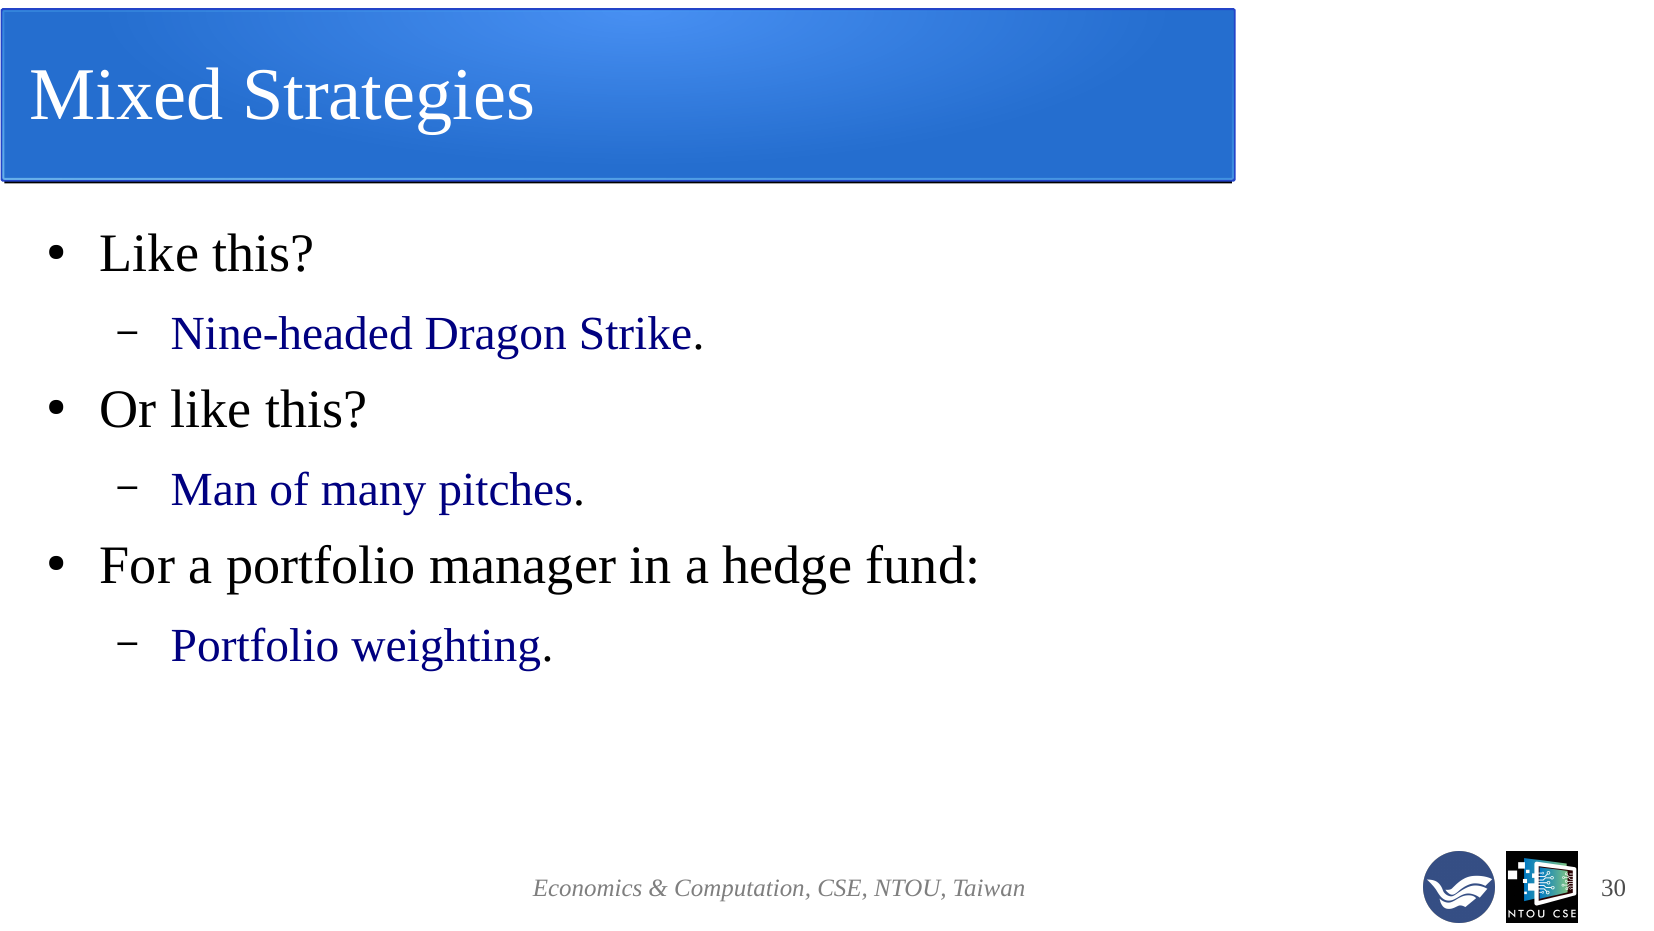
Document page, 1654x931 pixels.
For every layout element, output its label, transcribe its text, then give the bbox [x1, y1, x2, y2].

picture [1506, 851, 1578, 923]
picture [1423, 851, 1495, 923]
list Like this? Nine-headed Dragon Strike. Or like this? Man of many pitches. For a portfolio manager in a hedge fund: Portfolio weighting. [28, 223, 1518, 764]
title Mixed Strategies [29, 17, 1138, 172]
